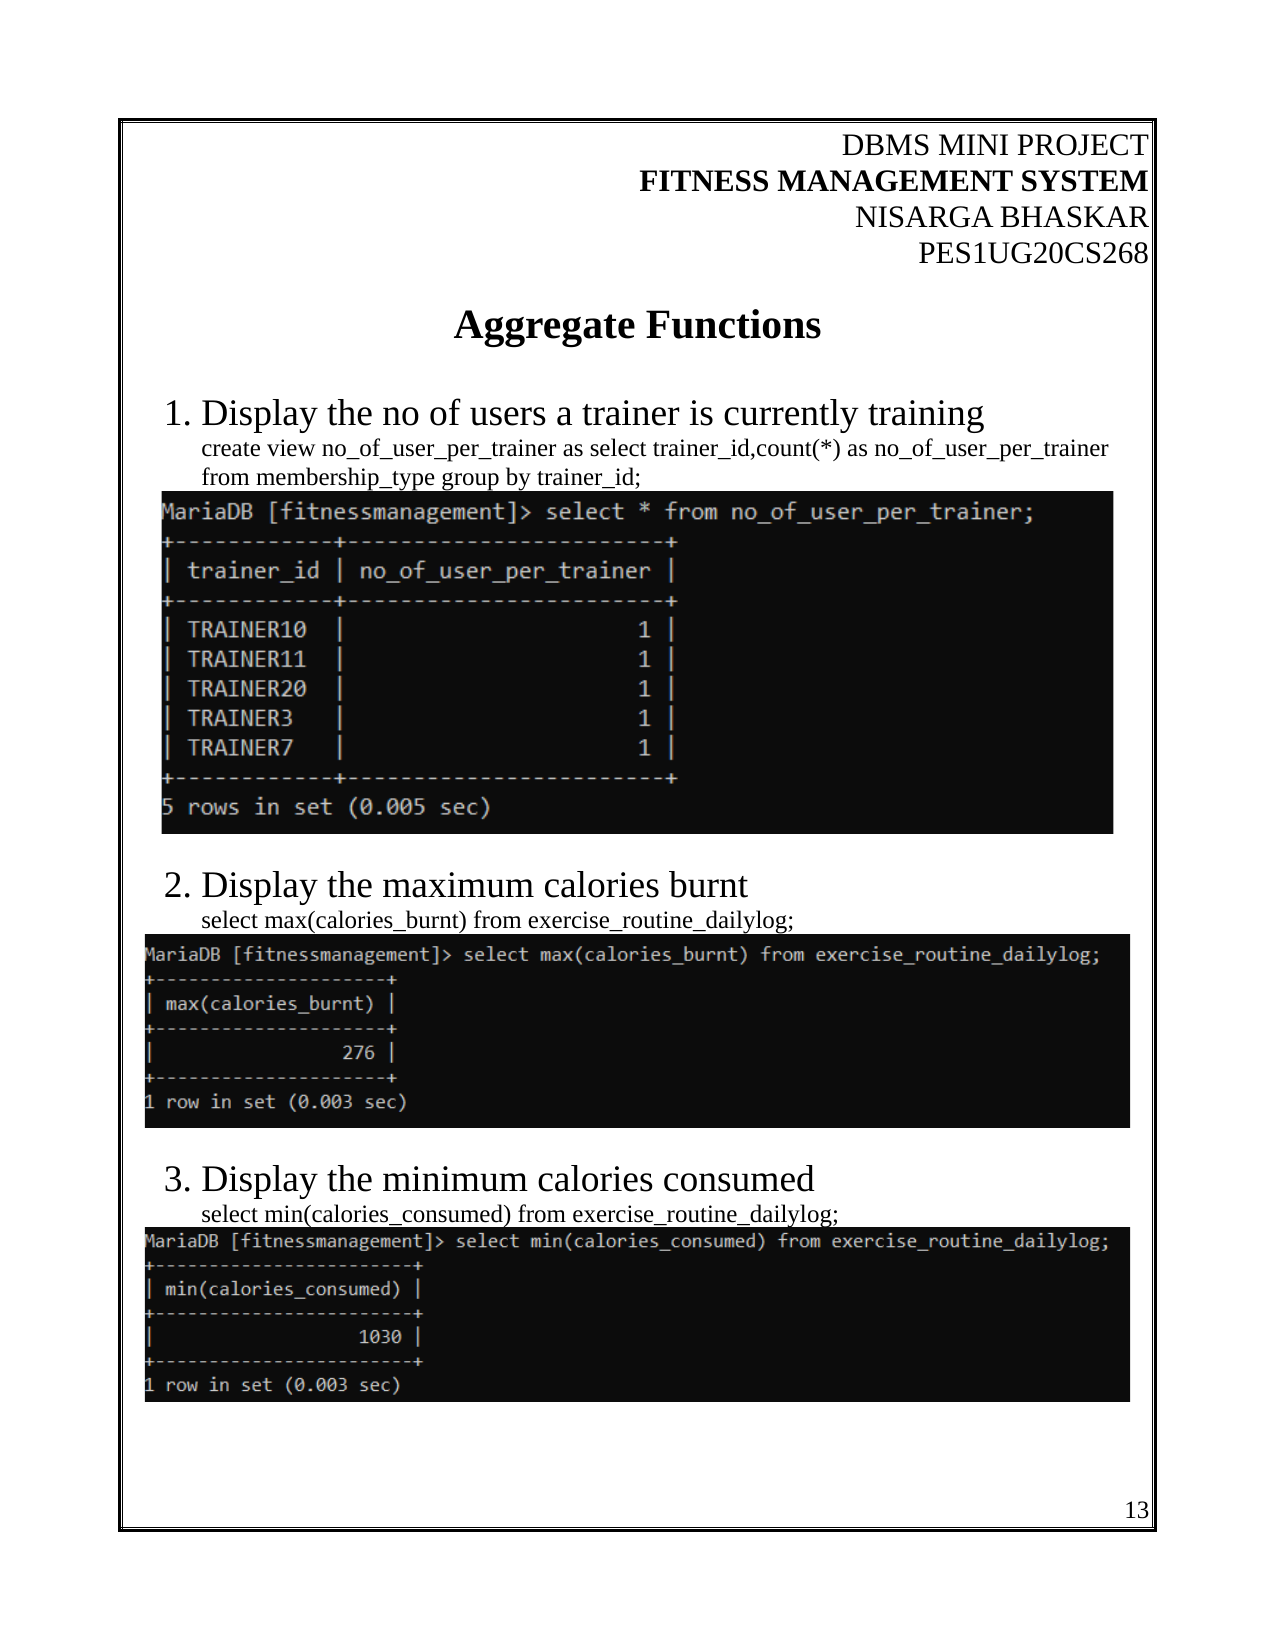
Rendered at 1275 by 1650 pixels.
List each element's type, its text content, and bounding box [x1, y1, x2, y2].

list Display the no of users a trainer is currently training [163, 390, 1149, 433]
list Display the maximum calories burnt [163, 862, 1149, 906]
list Display the minimum calories consumed [163, 1156, 1149, 1199]
picture [144, 934, 1131, 1128]
picture [161, 491, 1114, 834]
list select max(calories_burnt) from exercise_routine_dailylog; [163, 906, 1149, 934]
text Aggregate Functions [126, 299, 1149, 347]
list select min(calories_consumed) from exercise_routine_dailylog; [163, 1199, 1149, 1228]
picture [144, 1227, 1131, 1402]
list create view no_of_user_per_trainer as select trainer_id,count(*) as no_of_user_per_trainer from membership_type group by trainer_id; [163, 433, 1149, 491]
